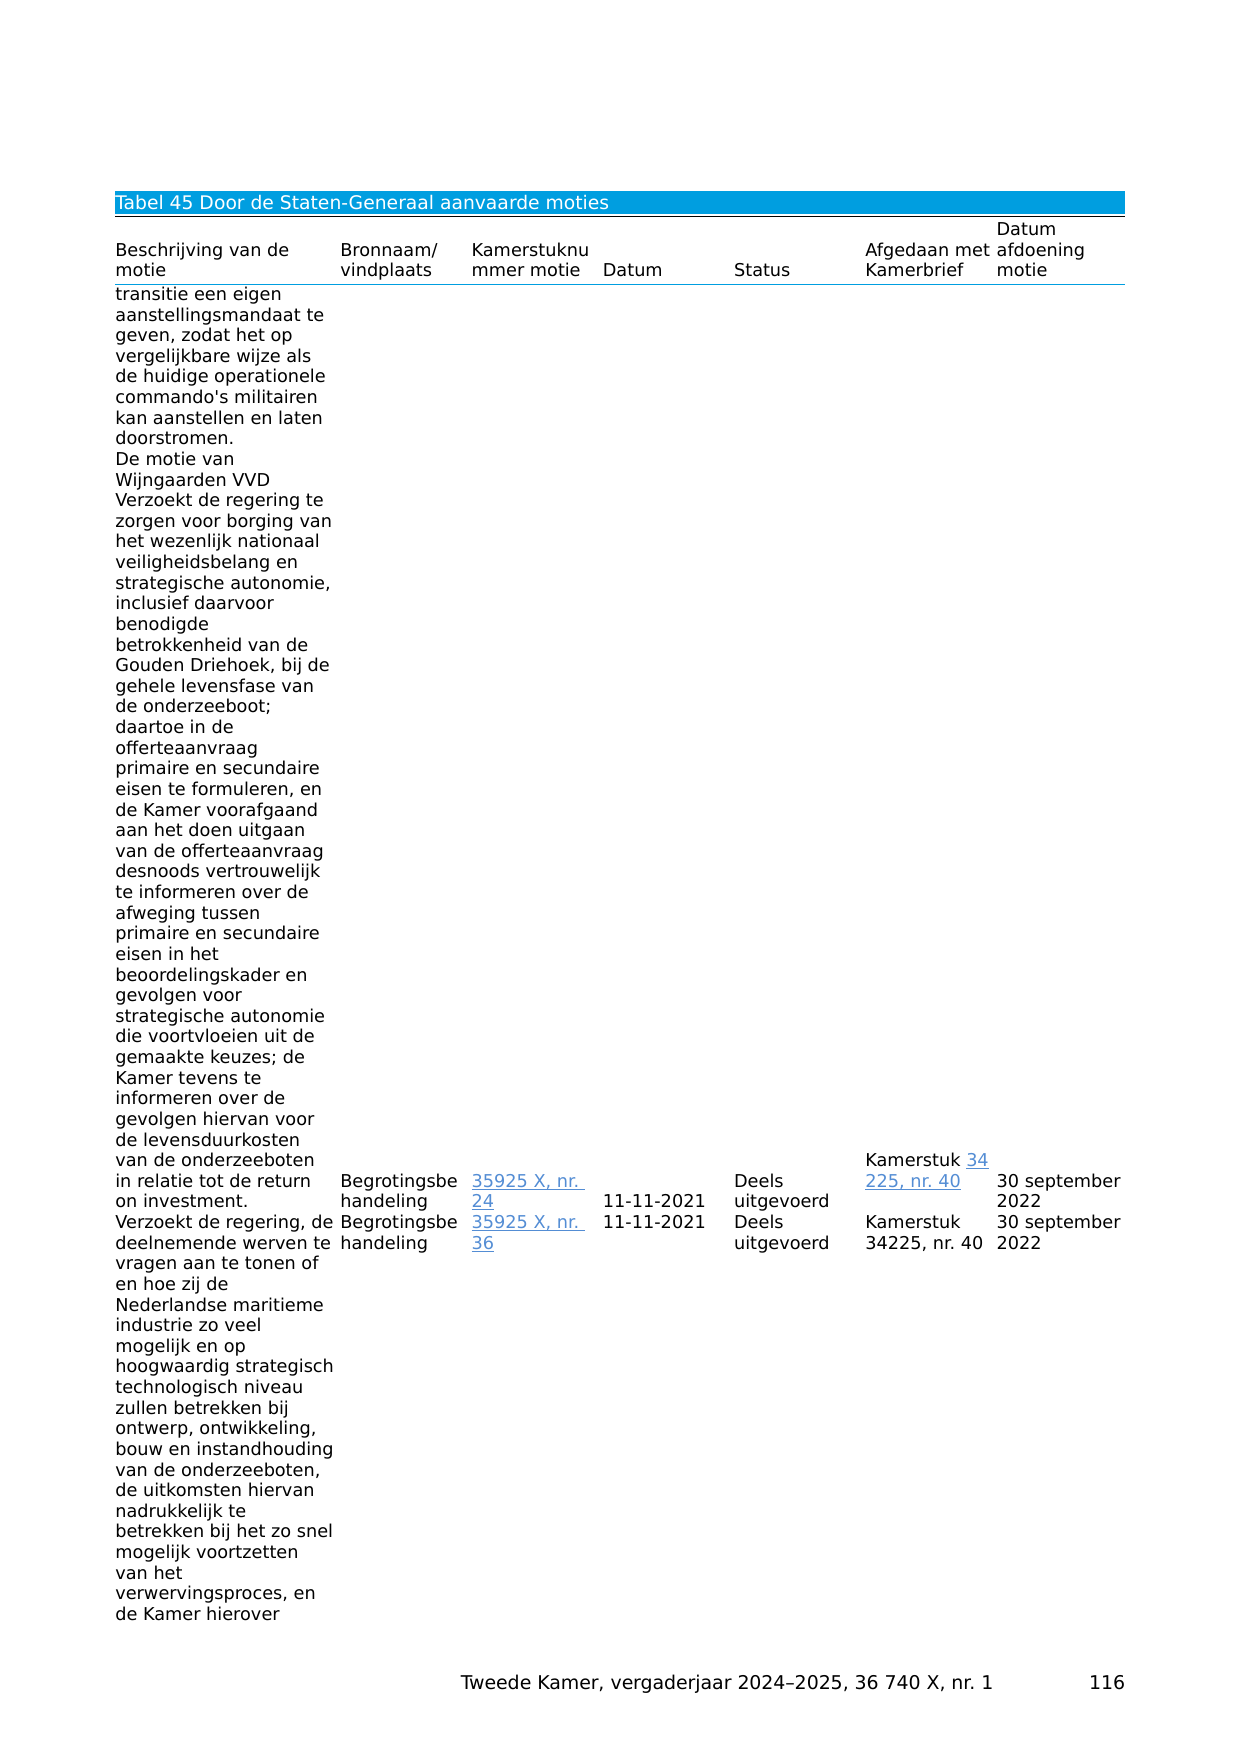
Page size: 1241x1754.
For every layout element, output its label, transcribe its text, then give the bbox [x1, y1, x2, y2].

table_cell Begrotingsbehandeling [337, 1212, 468, 1624]
table_cell 30 september 2022 [994, 449, 1125, 1212]
table_cell 35925 X, nr. 36 [469, 1212, 600, 1624]
table_cell Bronnaam/ vindplaats [337, 217, 468, 284]
table_cell Datum afdoening motie [994, 217, 1125, 284]
table_cell [337, 285, 468, 449]
table_cell 35925 X, nr. 24 [469, 449, 600, 1212]
table_cell Deels uitgevoerd [731, 1212, 862, 1624]
table_cell [600, 285, 731, 449]
table_cell [469, 285, 600, 449]
table_cell ​Kamerstuk 34225, nr. 40​ [862, 1212, 993, 1624]
table_cell Afgedaan met Kamerbrief [862, 217, 993, 284]
table_cell 11-11-2021 [600, 449, 731, 1212]
table_cell transitie een eigen aanstellingsmandaat te geven, zodat het op vergelijkbare wijze als de huidige operationele commando's militairen kan aanstellen en laten doorstromen. [115, 285, 337, 449]
table_cell Kamerstuknummer motie [469, 217, 600, 284]
table_cell [862, 285, 993, 449]
table_cell [731, 285, 862, 449]
table_cell De motie van Wijngaarden VVD Verzoekt de regering te zorgen voor borging van het wezenlijk nationaal veiligheidsbelang en strategische autonomie, inclusief daarvoor benodigde betrokkenheid van de Gouden Driehoek, bij de gehele levensfase van de onderzeeboot; daartoe in de offerteaanvraag primaire en secundaire eisen te formuleren, en de Kamer voorafgaand aan het doen uitgaan van de offerteaanvraag desnoods vertrouwelijk te informeren over de afweging tussen primaire en secundaire eisen in het beoordelingskader en gevolgen voor strategische autonomie die voortvloeien uit de gemaakte keuzes; de Kamer tevens te informeren over de gevolgen hiervan voor de levensduurkosten van de onderzeeboten in relatie tot de return on investment. [115, 449, 337, 1212]
table_cell Verzoekt de regering, de deelnemende werven te vragen aan te tonen of en hoe zij de Nederlandse maritieme industrie zo veel mogelijk en op hoogwaardig strategisch technologisch niveau zullen betrekken bij ontwerp, ontwikkeling, bouw en instandhouding van de onderzeeboten, de uitkomsten hiervan nadrukkelijk te betrekken bij het zo snel mogelijk voortzetten van het verwervingsproces, en de Kamer hierover [115, 1212, 337, 1624]
table_cell [994, 285, 1125, 449]
table_cell 11-11-2021 [600, 1212, 731, 1624]
table_cell Datum [600, 217, 731, 284]
table_cell 30 september 2022 [994, 1212, 1125, 1624]
table_cell Status [731, 217, 862, 284]
table_cell ​Kamerstuk 34225, nr. 40 [862, 449, 993, 1212]
table_cell Beschrijving van de motie [115, 217, 337, 284]
table_cell Begrotingsbehandeling [337, 449, 468, 1212]
table_cell Deels uitgevoerd [731, 449, 862, 1212]
